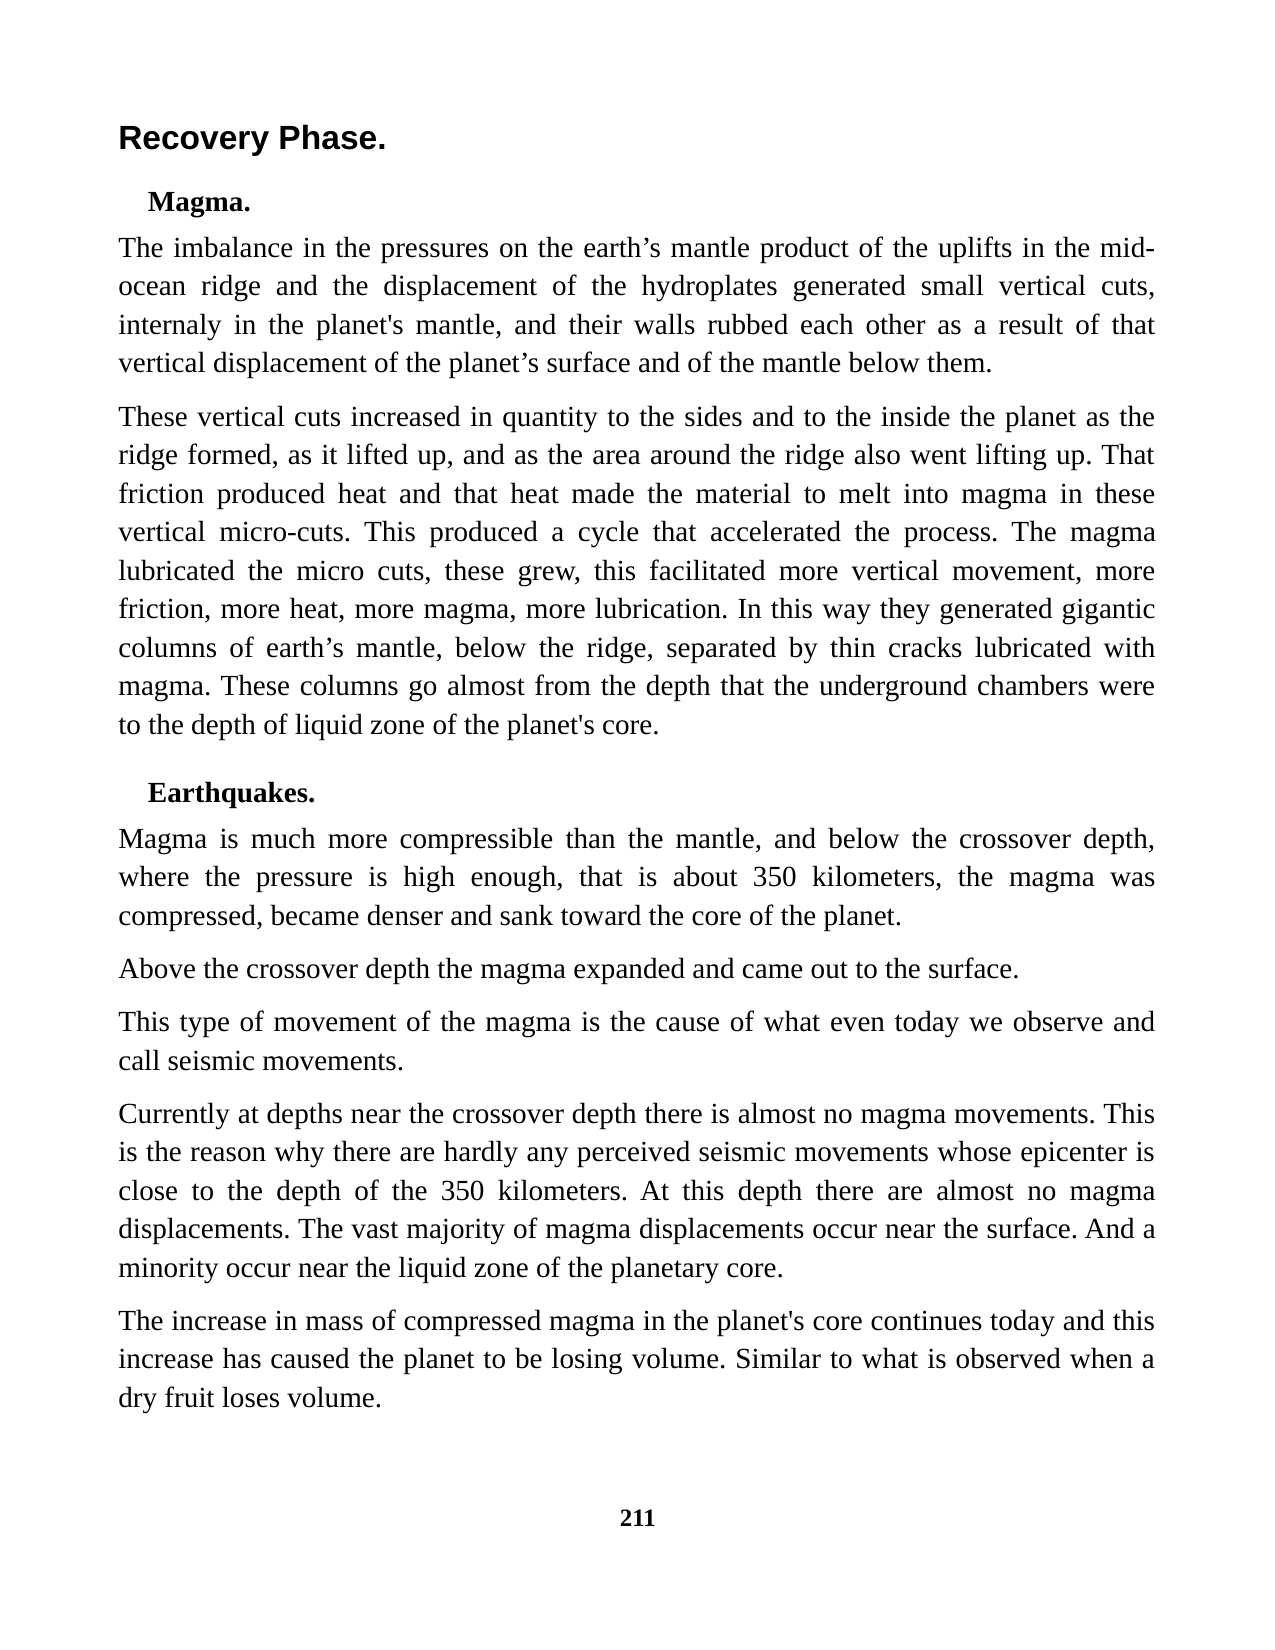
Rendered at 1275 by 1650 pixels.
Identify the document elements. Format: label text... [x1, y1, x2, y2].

text Currently at depths near the crossover depth there is almost no magma movements. This is the reason why there are hardly any perceived seismic movements whose epicenter is close to the depth of the 350 kilometers. At this depth there are almost no magma displacements. The vast majority of magma displacements occur near the surface. And a minority occur near the liquid zone of the planetary core. [118, 1096, 1157, 1283]
subtitle Recovery Phase. [118, 118, 1157, 157]
subtitle Magma. [148, 184, 1157, 217]
text The imbalance in the pressures on the earth’s mantle product of the uplifts in the mid-ocean ridge and the displacement of the hydroplates generated small vertical cuts, internaly in the planet's mantle, and their walls rubbed each other as a result of that vertical displacement of the planet’s surface and of the mantle below them. [118, 230, 1157, 379]
text These vertical cuts increased in quantity to the sides and to the inside the planet as the ridge formed, as it lifted up, and as the area around the ridge also went lifting up. That friction produced heat and that heat made the material to melt into magma in these vertical micro-cuts. This produced a cycle that accelerated the process. The magma lubricated the micro cuts, these grew, this facilitated more vertical movement, more friction, more heat, more magma, more lubrication. In this way they generated gigantic columns of earth’s mantle, below the ridge, separated by thin cracks lubricated with magma. These columns go almost from the depth that the underground chambers were to the depth of liquid zone of the planet's core. [118, 399, 1157, 741]
subtitle Earthquakes. [148, 775, 1157, 808]
text Above the crossover depth the magma expanded and came out to the surface. [118, 951, 1157, 984]
text The increase in mass of compressed magma in the planet's core continues today and this increase has caused the planet to be losing volume. Similar to what is observed when a dry fruit loses volume. [118, 1303, 1157, 1414]
text This type of movement of the magma is the cause of what even today we observe and call seismic movements. [118, 1004, 1157, 1076]
text Magma is much more compressible than the mantle, and below the crossover depth, where the pressure is high enough, that is about 350 kilometers, the magma was compressed, became denser and sank toward the core of the planet. [118, 821, 1157, 931]
